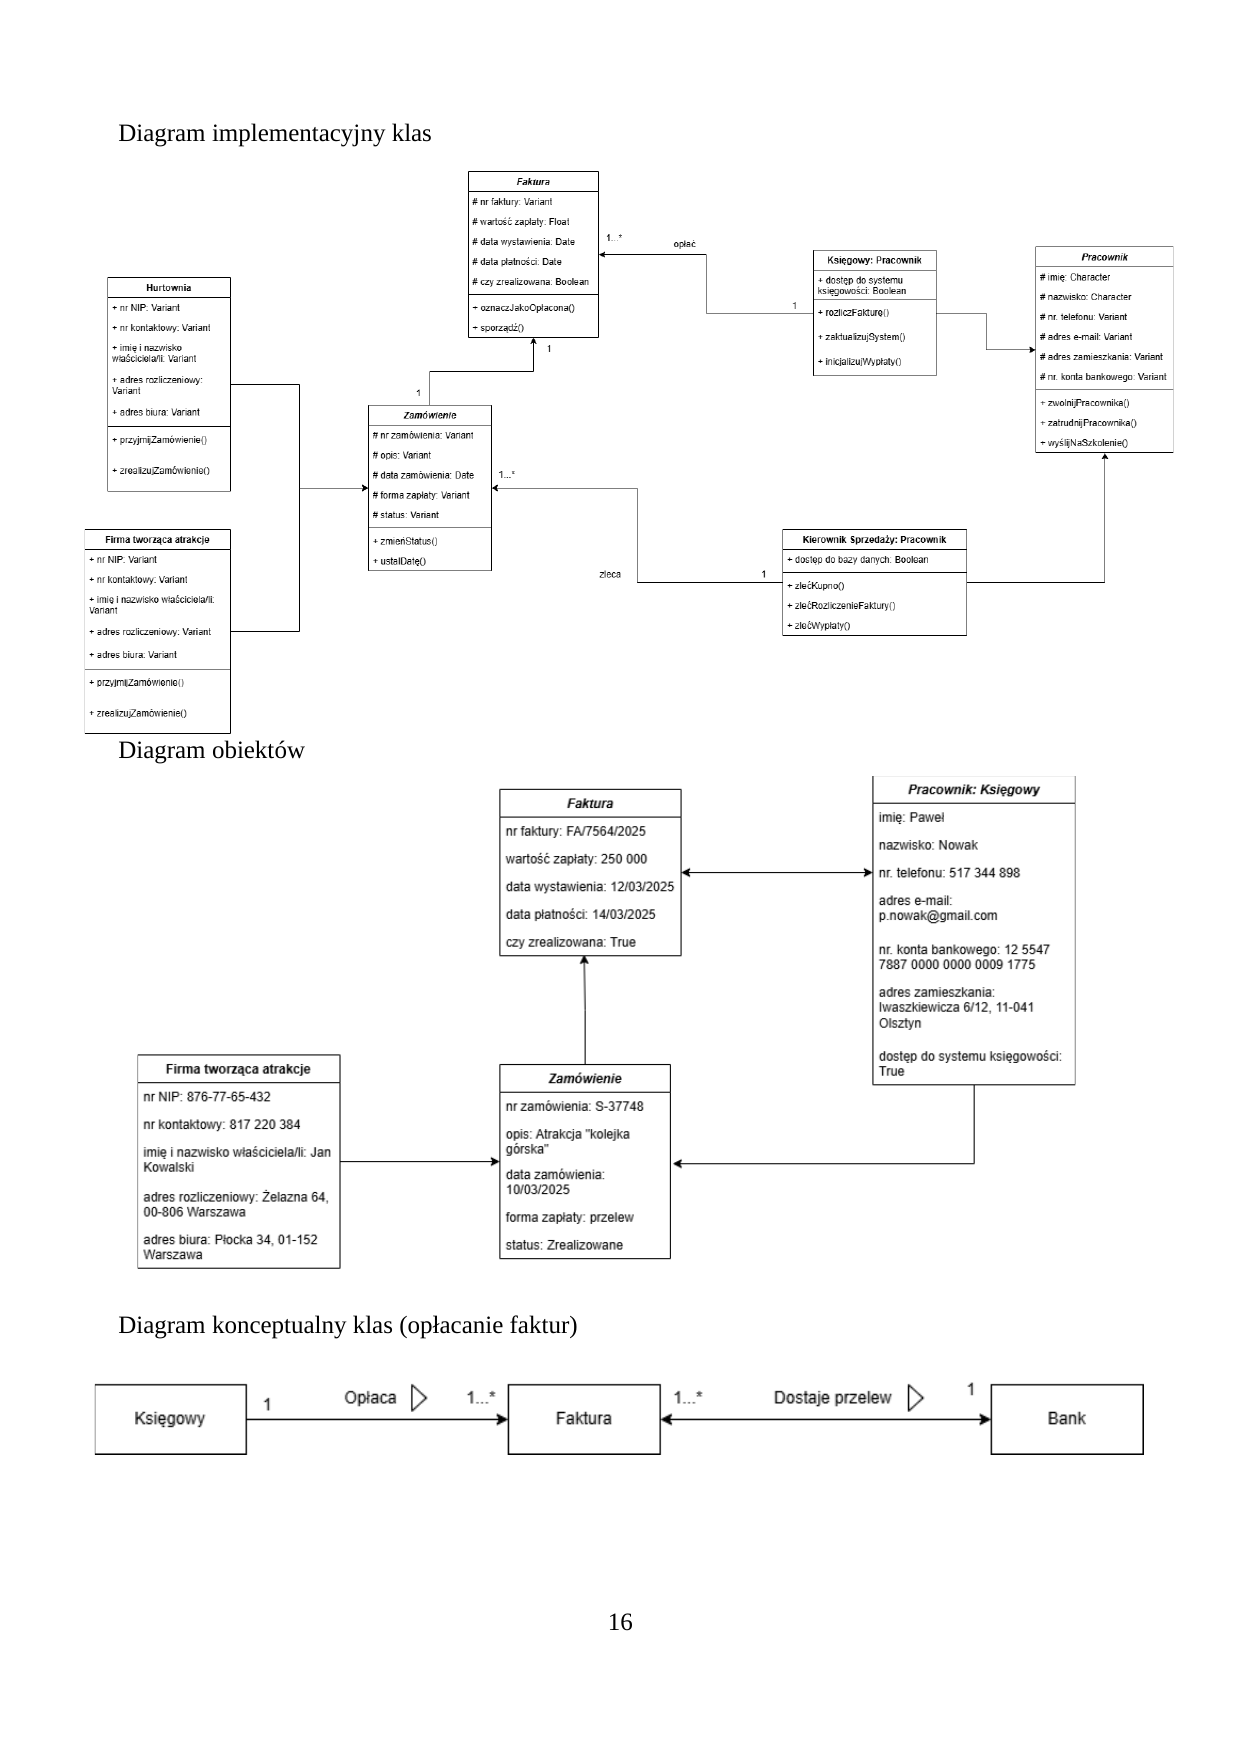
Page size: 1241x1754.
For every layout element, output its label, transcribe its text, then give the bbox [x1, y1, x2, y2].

text Diagram konceptualny klas (opłacanie faktur) [118, 1310, 1122, 1339]
text Diagram obiektów [118, 736, 1122, 764]
picture [137, 776, 1076, 1272]
picture [94, 1369, 1144, 1455]
text Diagram implementacyjny klas [118, 118, 1122, 147]
text [118, 147, 1122, 171]
picture [84, 171, 1174, 736]
